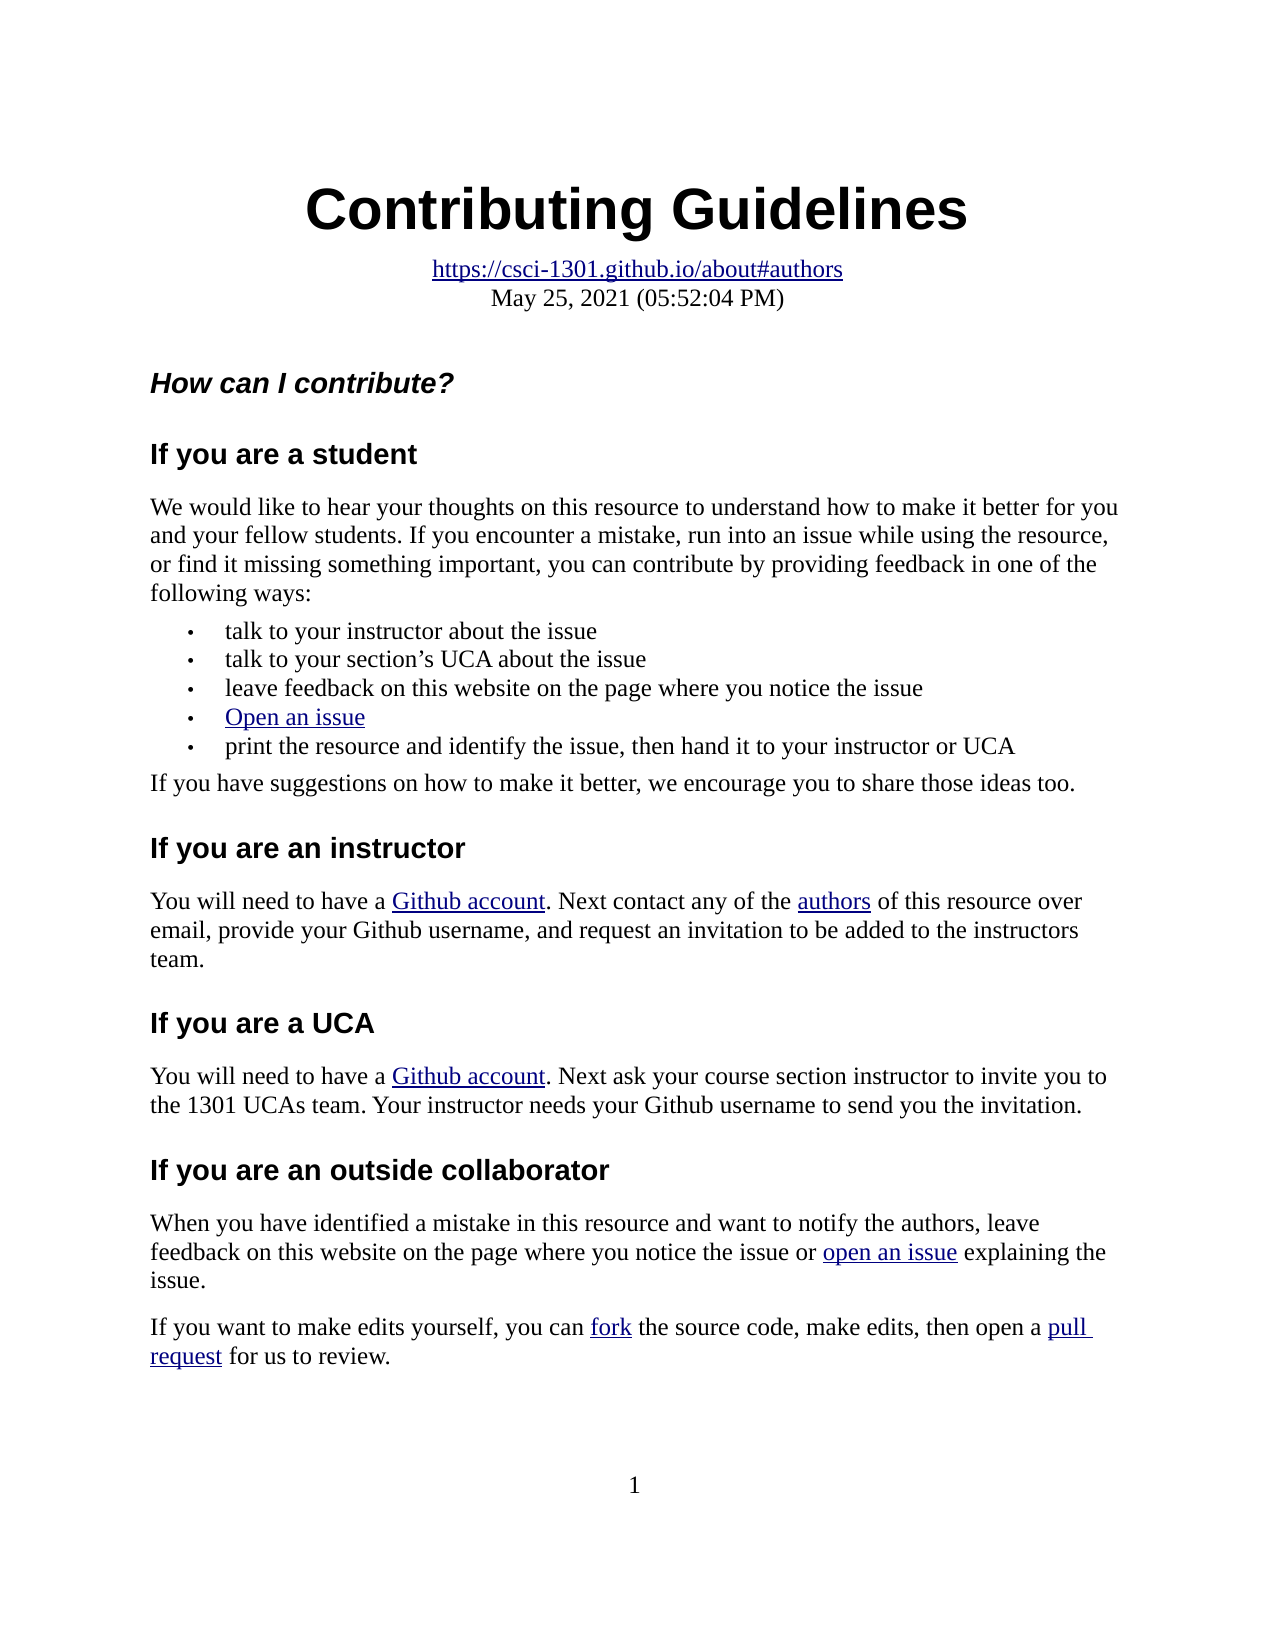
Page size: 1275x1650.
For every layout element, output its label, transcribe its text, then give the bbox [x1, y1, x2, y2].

list talk to your section’s UCA about the issue [187, 644, 1125, 673]
subtitle If you are a student [150, 437, 1125, 470]
text You will need to have a Github account. Next contact any of the authors of this resource over email, provide your Github username, and request an invitation to be added to the instructors team. [150, 886, 1125, 972]
text You will need to have a Github account. Next ask your course section instructor to invite you to the 1301 UCAs team. Your instructor needs your Github username to send you the invitation. [150, 1061, 1125, 1119]
list Open an issue [187, 702, 1125, 731]
list print the resource and identify the issue, then hand it to your instructor or UCA [187, 731, 1125, 759]
subtitle If you are an instructor [150, 831, 1125, 865]
list leave feedback on this website on the page where you notice the issue [187, 673, 1125, 702]
list talk to your instructor about the issue [187, 616, 1125, 644]
text https://csci-1301.github.io/about#authors [150, 254, 1125, 283]
subtitle If you are an outside collaborator [150, 1153, 1125, 1186]
text May 25, 2021 (05:52:04 PM) [150, 283, 1125, 312]
text If you want to make edits yourself, you can fork the source code, make edits, then open a pull request for us to review. [150, 1312, 1125, 1369]
text When you have identified a mistake in this resource and want to notify the authors, leave feedback on this website on the page where you notice the issue or open an issue explaining the issue. [150, 1208, 1125, 1294]
text If you have suggestions on how to make it better, we encourage you to share those ideas too. [150, 768, 1125, 797]
subtitle How can I contribute? [150, 366, 1125, 399]
title Contributing Guidelines [150, 175, 1125, 242]
text We would like to hear your thoughts on this resource to understand how to make it better for you and your fellow students. If you encounter a mistake, run into an issue while using the resource, or find it missing something important, you can contribute by providing feedback in one of the following ways: [150, 492, 1125, 607]
subtitle If you are a UCA [150, 1006, 1125, 1040]
